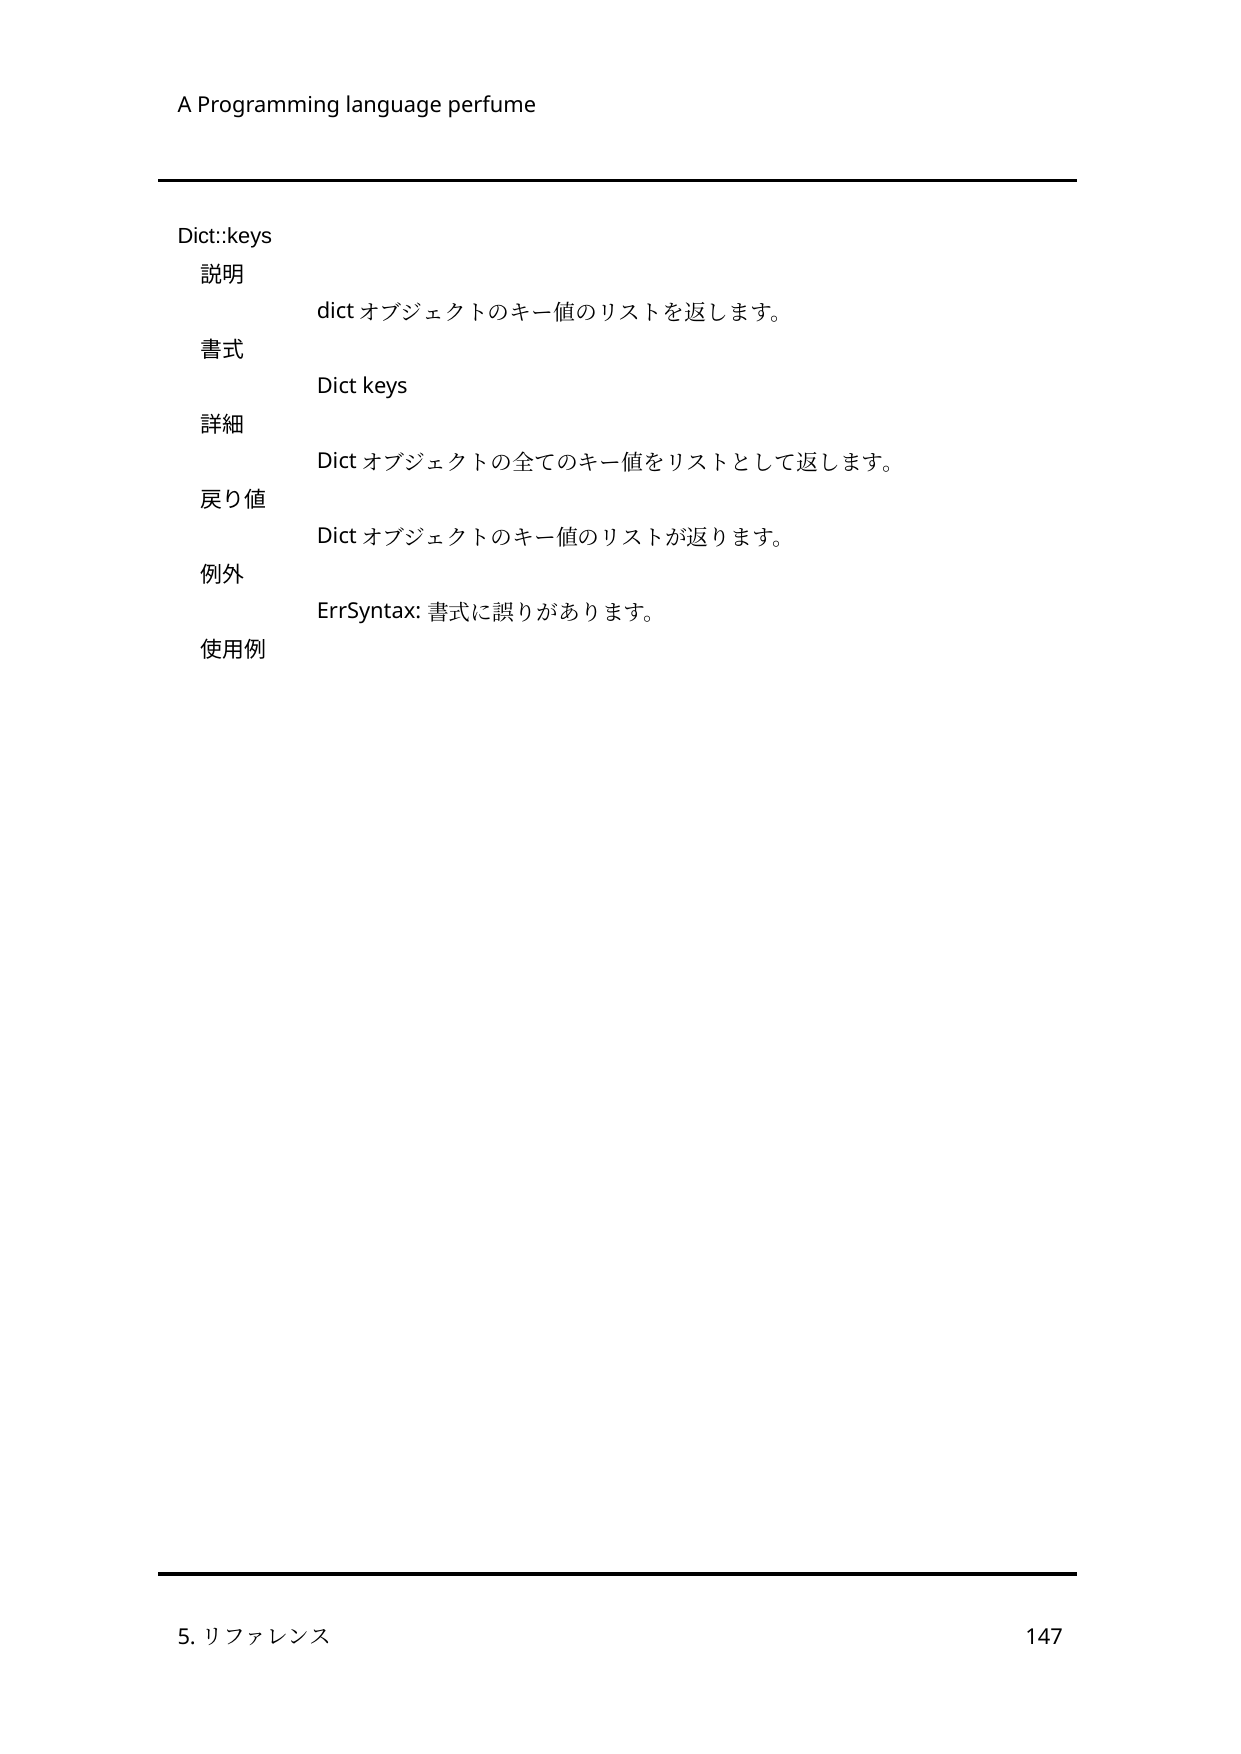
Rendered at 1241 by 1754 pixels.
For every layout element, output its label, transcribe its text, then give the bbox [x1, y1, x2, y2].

table_cell 使用例 [200, 629, 317, 704]
table_cell Dictオブジェクトのキー値のリストが返ります。 [317, 479, 1063, 554]
table_cell 詳細 [200, 404, 317, 479]
table_header dictオブジェクトのキー値のリストを返します。 [317, 254, 1063, 329]
subtitle Dict::keys [177, 217, 1063, 254]
table_cell 例外 [200, 554, 317, 629]
table_cell Dictオブジェクトの全てのキー値をリストとして返します。 [317, 404, 1063, 479]
table_cell ErrSyntax: 書式に誤りがあります。 [317, 554, 1063, 629]
table_header 説明 [200, 254, 317, 329]
table_cell [317, 629, 1063, 704]
table_cell 戻り値 [200, 479, 317, 554]
table_cell Dict keys [317, 329, 1063, 404]
table_cell 書式 [200, 329, 317, 404]
